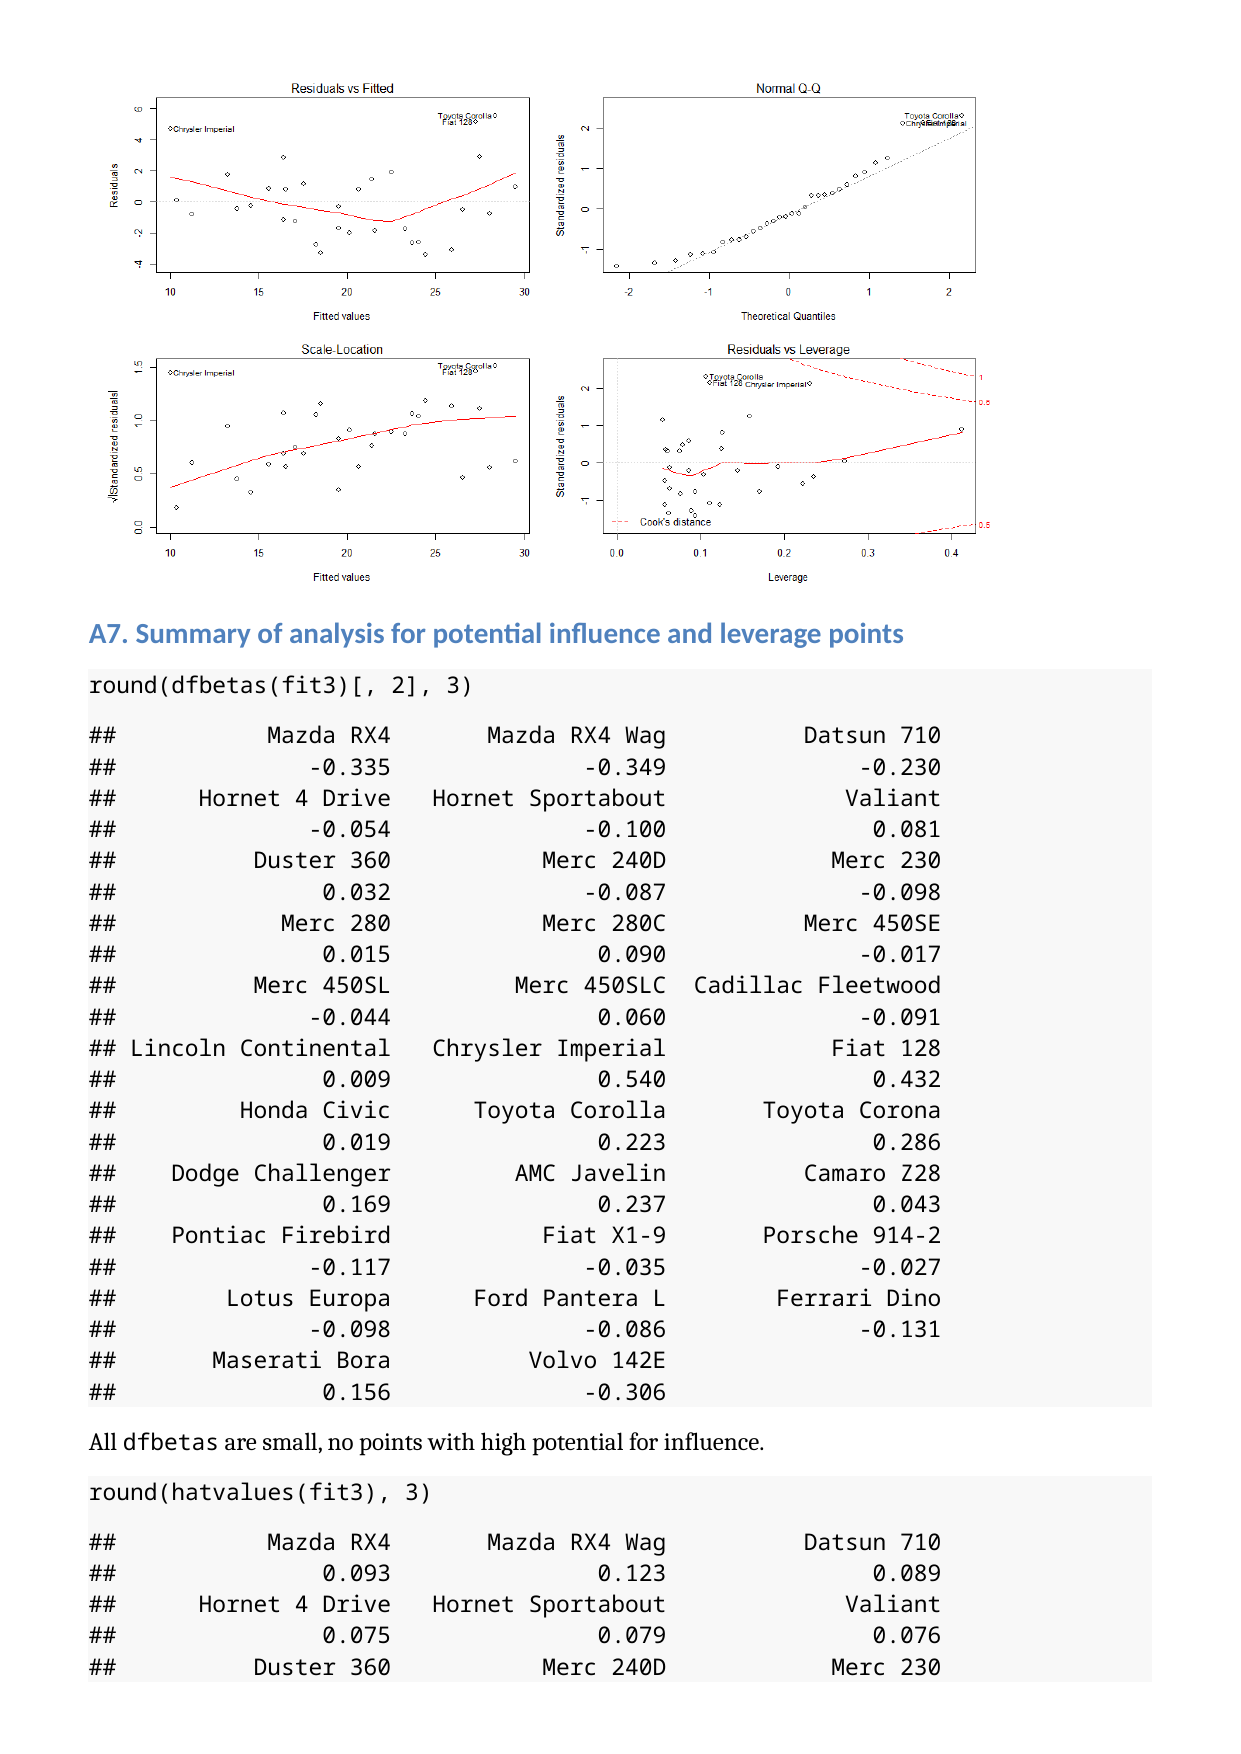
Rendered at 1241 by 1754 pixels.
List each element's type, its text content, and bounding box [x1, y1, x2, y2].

text All dfbetas are small, no points with high potential for influence. [88, 1426, 1152, 1457]
subtitle A7. Summary of analysis for potential influence and leverage points [88, 615, 1152, 651]
picture [107, 73, 1000, 595]
text ## Mazda RX4 Mazda RX4 Wag Datsun 710 ## -0.335 -0.349 -0.230 ## Hornet 4 Drive Hornet Sportabout Valiant ## -0.054 -0.100 0.081 ## Duster 360 Merc 240D Merc 230 ## 0.032 -0.087 -0.098 ## Merc 280 Merc 280C Merc 450SE ## 0.015 0.090 -0.017 ## Merc 450SL Merc 450SLC Cadillac Fleetwood ## -0.044 0.060 -0.091 ## Lincoln Continental Chrysler Imperial Fiat 128 ## 0.009 0.540 0.432 ## Honda Civic Toyota Corolla Toyota Corona ## 0.019 0.223 0.286 ## Dodge Challenger AMC Javelin Camaro Z28 ## 0.169 0.237 0.043 ## Pontiac Firebird Fiat X1-9 Porsche 914-2 ## -0.117 -0.035 -0.027 ## Lotus Europa Ford Pantera L Ferrari Dino ## -0.098 -0.086 -0.131 ## Maserati Bora Volvo 142E ## 0.156 -0.306 [88, 719, 1152, 1407]
text round(dfbetas(fit3)[, 2], 3) [88, 669, 1152, 701]
text ## Mazda RX4 Mazda RX4 Wag Datsun 710 ## 0.093 0.123 0.089 ## Hornet 4 Drive Hornet Sportabout Valiant ## 0.075 0.079 0.076 ## Duster 360 Merc 240D Merc 230 [88, 1526, 1152, 1682]
text round(hatvalues(fit3), 3) [88, 1476, 1152, 1507]
